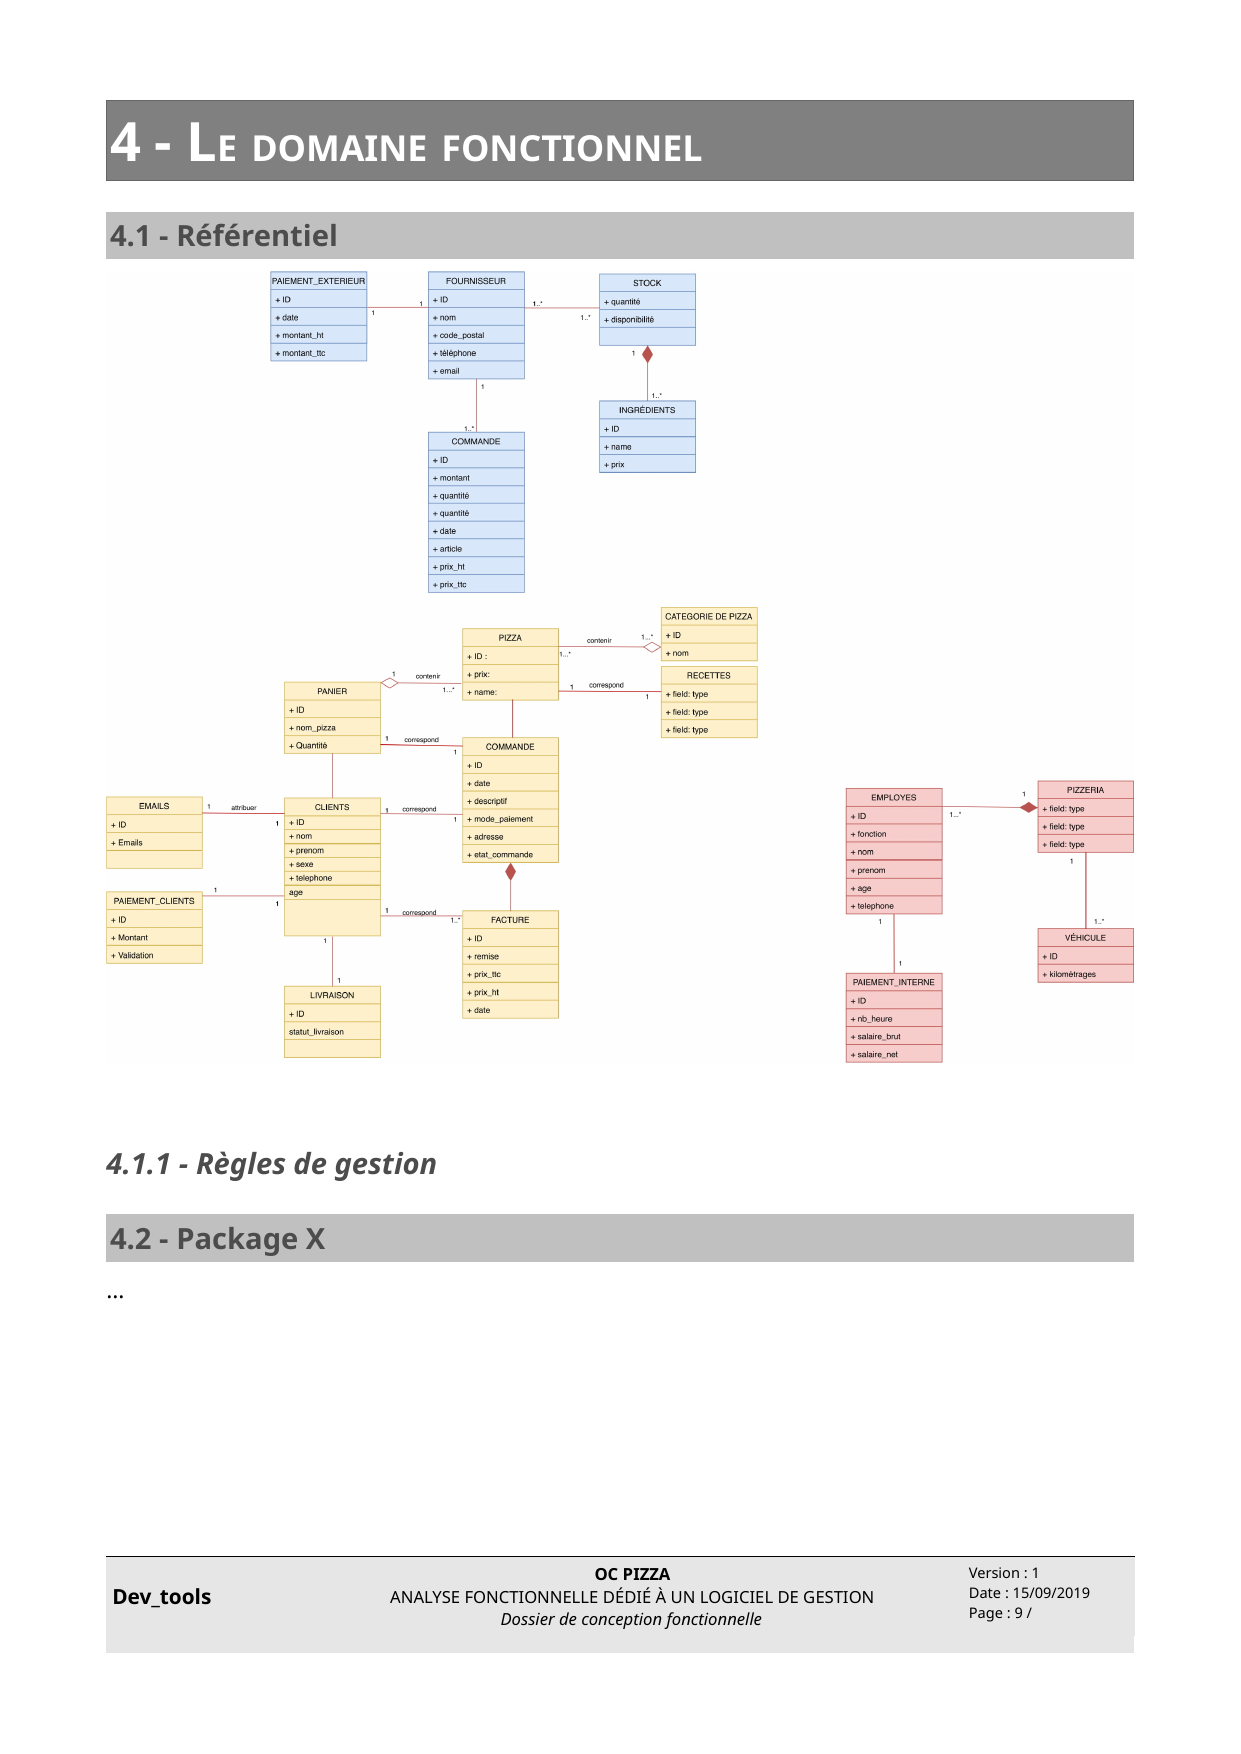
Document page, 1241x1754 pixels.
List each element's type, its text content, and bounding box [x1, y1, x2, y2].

subtitle Référentiel [107, 213, 1133, 258]
subtitle Package X [107, 1216, 1133, 1261]
picture [106, 271, 1134, 1064]
text … [106, 1273, 1134, 1305]
subtitle Règles de gestion [106, 1144, 1134, 1183]
subtitle Le domaine fonctionnel [107, 101, 1133, 180]
